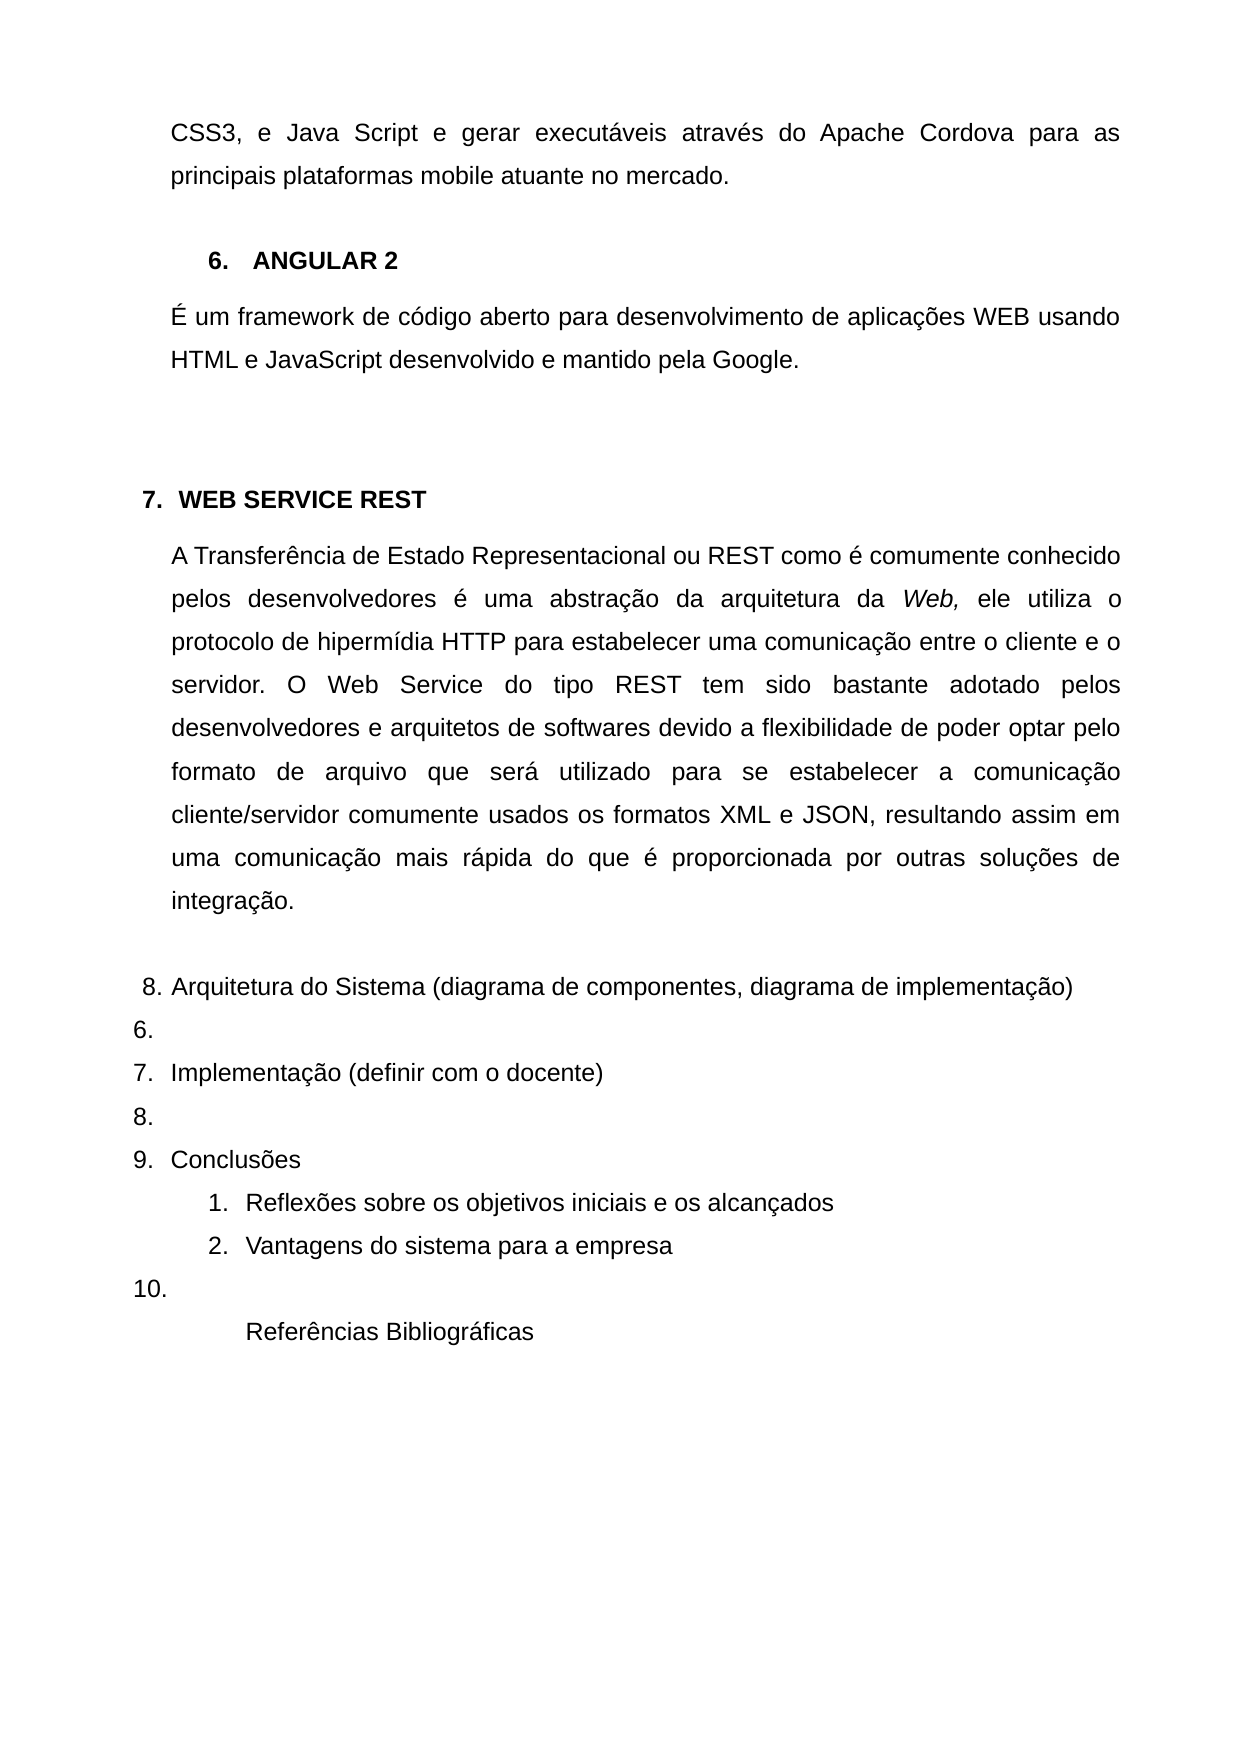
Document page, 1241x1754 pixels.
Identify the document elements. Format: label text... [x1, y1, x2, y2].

subtitle ANGULAR 2 [208, 246, 1122, 275]
list É um framework de código aberto para desenvolvimento de aplicações WEB usando HTML e JavaScript desenvolvido e mantido pela Google. [133, 302, 1122, 373]
list Implementação (definir com o docente) [133, 1058, 1122, 1087]
subtitle WEB SERVICE REST [142, 485, 1122, 514]
list Reflexões sobre os objetivos iniciais e os alcançados [208, 1188, 1122, 1216]
list Referências Bibliográficas [208, 1317, 1122, 1346]
list Vantagens do sistema para a empresa [208, 1231, 1122, 1259]
list CSS3, e Java Script e gerar executáveis através do Apache Cordova para as principais plataformas mobile atuante no mercado. [133, 118, 1122, 190]
list Conclusões [133, 1144, 1122, 1173]
list A Transferência de Estado Representacional ou REST como é comumente conhecido pelos desenvolvedores é uma abstração da arquitetura da Web, ele utiliza o protocolo de hipermídia HTTP para estabelecer uma comunicação entre o cliente e o servidor. O Web Service do tipo REST tem sido bastante adotado pelos desenvolvedores e arquitetos de softwares devido a flexibilidade de poder optar pelo formato de arquivo que será utilizado para se estabelecer a comunicação cliente/servidor comumente usados os formatos XML e JSON, resultando assim em uma comunicação mais rápida do que é proporcionada por outras soluções de integração. [142, 541, 1122, 914]
list Arquitetura do Sistema (diagrama de componentes, diagrama de implementação) [142, 972, 1122, 1001]
